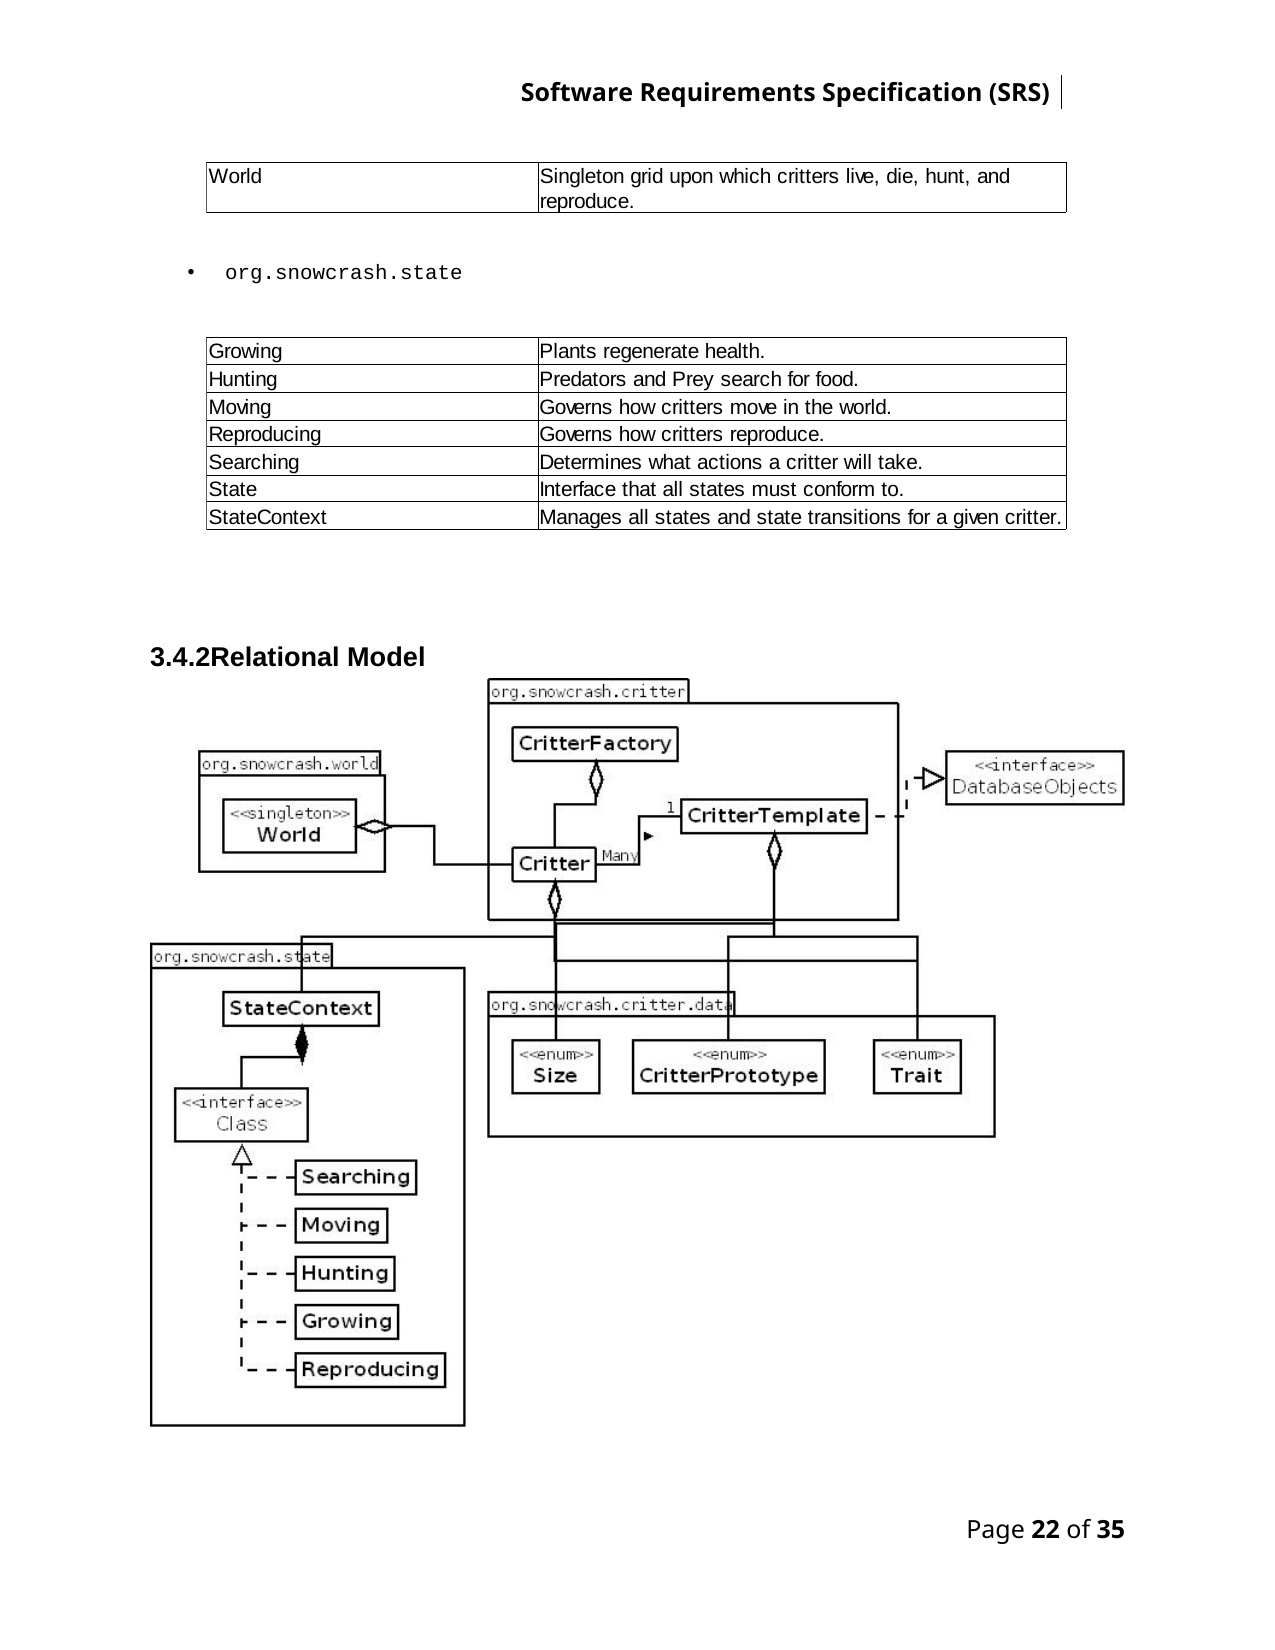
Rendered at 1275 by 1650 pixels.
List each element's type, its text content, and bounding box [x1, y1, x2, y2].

subtitle Relational Model [150, 641, 1125, 672]
picture [150, 678, 1125, 1428]
list org.snowcrash.state [187, 262, 1125, 286]
